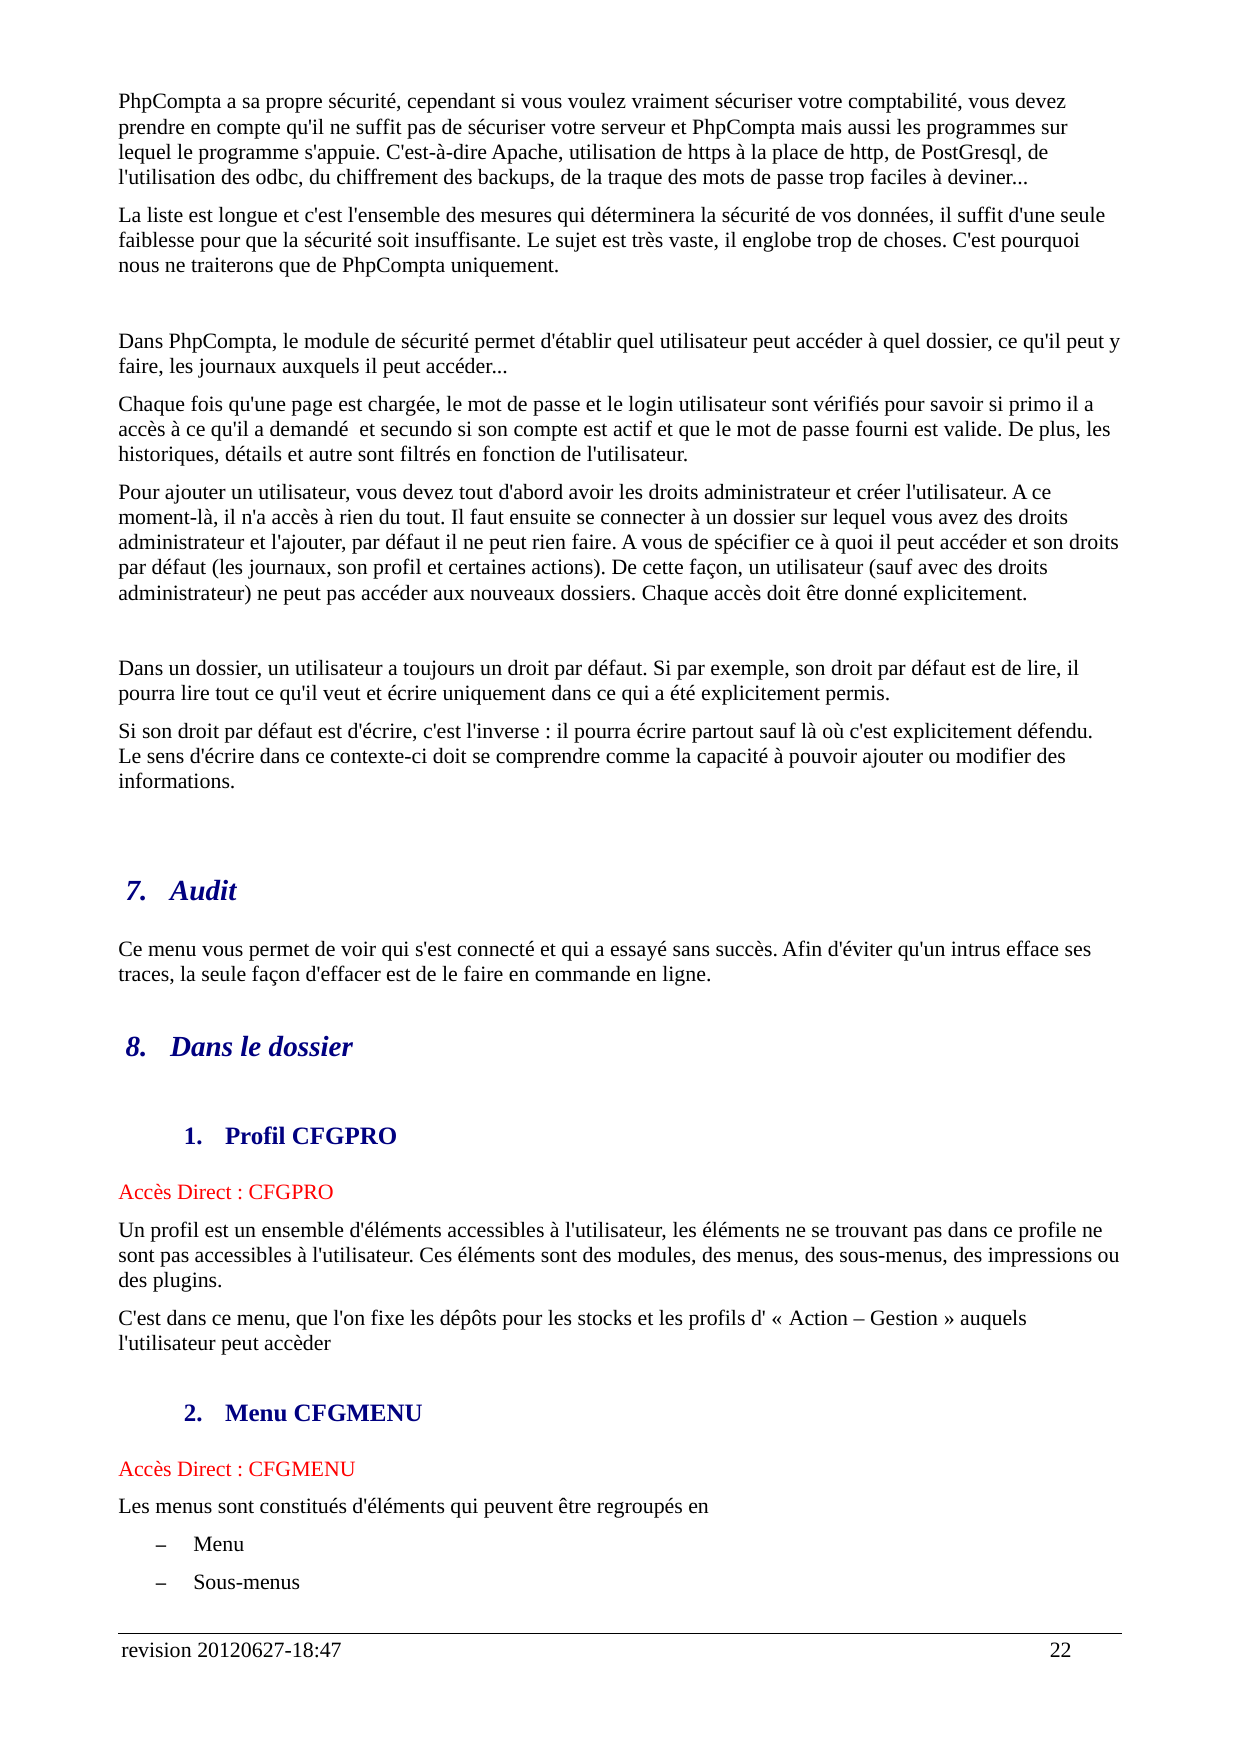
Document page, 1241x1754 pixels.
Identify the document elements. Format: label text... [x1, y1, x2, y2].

text C'est dans ce menu, que l'on fixe les dépôts pour les stocks et les profils d' « Action – Gestion » auquels l'utilisateur peut accèder [118, 1305, 1122, 1356]
subtitle Menu CFGMENU [177, 1398, 1122, 1426]
text Un profil est un ensemble d'éléments accessibles à l'utilisateur, les éléments ne se trouvant pas dans ce profile ne sont pas accessibles à l'utilisateur. Ces éléments sont des modules, des menus, des sous-menus, des impressions ou des plugins. [118, 1217, 1122, 1293]
list Sous-menus [156, 1569, 1122, 1594]
text Les menus sont constitués d'éléments qui peuvent être regroupés en [118, 1493, 1122, 1519]
text Chaque fois qu'une page est chargée, le mot de passe et le login utilisateur sont vérifiés pour savoir si primo il a accès à ce qu'il a demandé et secundo si son compte est actif et que le mot de passe fourni est valide. De plus, les historiques, détails et autre sont filtrés en fonction de l'utilisateur. [118, 391, 1122, 466]
list Menu [156, 1531, 1122, 1556]
text La liste est longue et c'est l'ensemble des mesures qui déterminera la sécurité de vos données, il suffit d'une seule faiblesse pour que la sécurité soit insuffisante. Le sujet est très vaste, il englobe trop de choses. C'est pourquoi nous ne traiterons que de PhpCompta uniquement. [118, 202, 1122, 277]
text Dans PhpCompta, le module de sécurité permet d'établir quel utilisateur peut accéder à quel dossier, ce qu'il peut y faire, les journaux auxquels il peut accéder... [118, 328, 1122, 378]
text PhpCompta a sa propre sécurité, cependant si vous voulez vraiment sécuriser votre comptabilité, vous devez prendre en compte qu'il ne suffit pas de sécuriser votre serveur et PhpCompta mais aussi les programmes sur lequel le programme s'appuie. C'est-à-dire Apache, utilisation de https à la place de http, de PostGresql, de l'utilisation des odbc, du chiffrement des backups, de la traque des mots de passe trop faciles à deviner... [118, 88, 1122, 189]
subtitle Profil CFGPRO [177, 1121, 1122, 1150]
text Dans un dossier, un utilisateur a toujours un droit par défaut. Si par exemple, son droit par défaut est de lire, il pourra lire tout ce qu'il veut et écrire uniquement dans ce qui a été explicitement permis. [118, 655, 1122, 705]
text Pour ajouter un utilisateur, vous devez tout d'abord avoir les droits administrateur et créer l'utilisateur. A ce moment-là, il n'a accès à rien du tout. Il faut ensuite se connecter à un dossier sur lequel vous avez des droits administrateur et l'ajouter, par défaut il ne peut rien faire. A vous de spécifier ce à quoi il peut accéder et son droits par défaut (les journaux, son profil et certaines actions). De cette façon, un utilisateur (sauf avec des droits administrateur) ne peut pas accéder aux nouveaux dossiers. Chaque accès doit être donné explicitement. [118, 479, 1122, 605]
subtitle Audit [118, 873, 1122, 907]
text Ce menu vous permet de voir qui s'est connecté et qui a essayé sans succès. Afin d'éviter qu'un intrus efface ses traces, la seule façon d'effacer est de le faire en commande en ligne. [118, 936, 1122, 987]
text Accès Direct : CFGPRO [118, 1179, 1122, 1204]
text Accès Direct : CFGMENU [118, 1456, 1122, 1481]
subtitle Dans le dossier [118, 1029, 1122, 1062]
text Si son droit par défaut est d'écrire, c'est l'inverse : il pourra écrire partout sauf là où c'est explicitement défendu. Le sens d'écrire dans ce contexte-ci doit se comprendre comme la capacité à pouvoir ajouter ou modifier des informations. [118, 718, 1122, 793]
